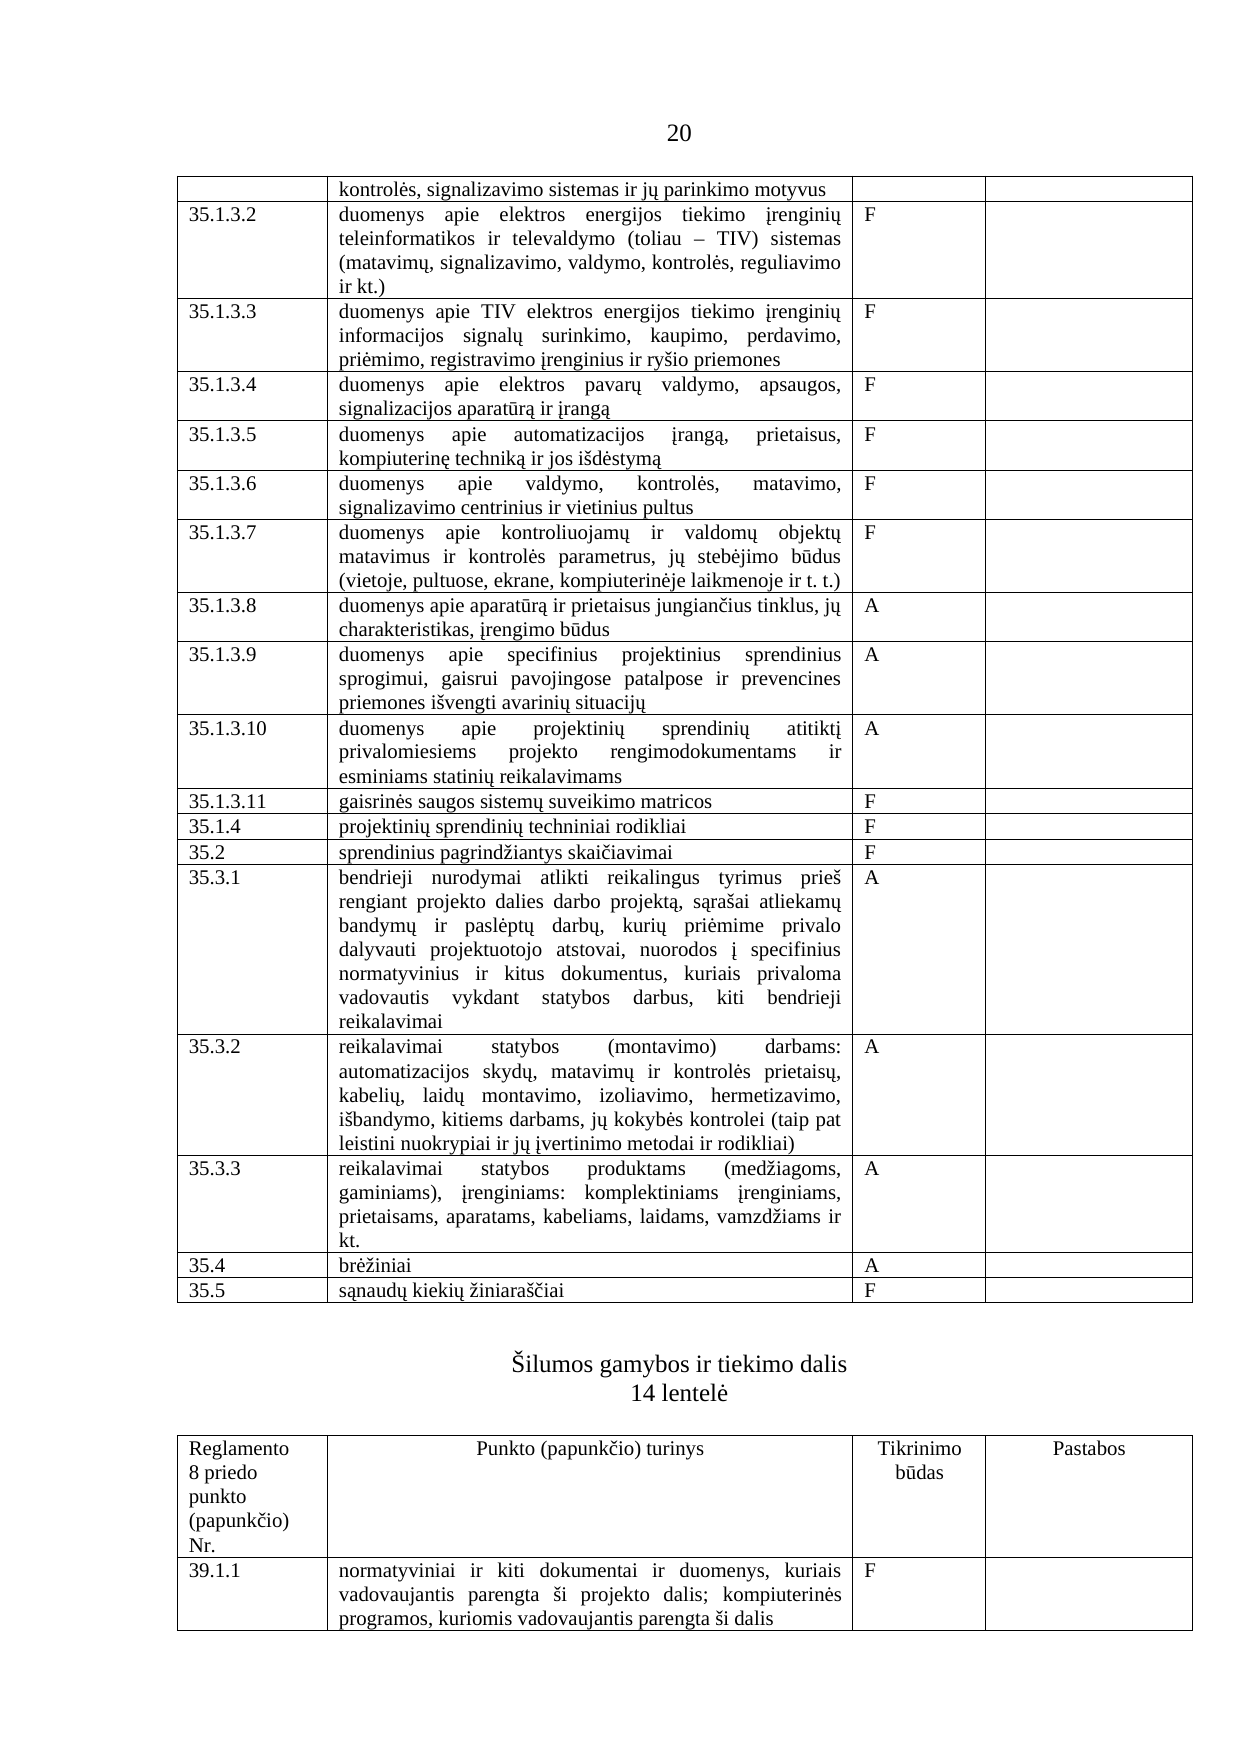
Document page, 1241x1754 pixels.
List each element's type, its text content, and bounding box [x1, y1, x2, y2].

table_header Pastabos [986, 1436, 1192, 1557]
table_cell F [853, 1558, 985, 1630]
table_cell 35.1.3.5 [178, 421, 327, 469]
table_cell [986, 520, 1192, 592]
table_cell 35.1.3.4 [178, 372, 327, 420]
table_cell duomenys apie elektros pavarų valdymo, apsaugos, signalizacijos aparatūrą ir įrangą [328, 372, 852, 420]
table_cell [986, 177, 1192, 201]
text 14 lentelė [177, 1378, 1181, 1406]
table_cell [986, 593, 1192, 641]
table_cell projektinių sprendinių techniniai rodikliai [328, 814, 852, 839]
table_cell [986, 372, 1192, 420]
table_cell reikalavimai statybos produktams (medžiagoms, gaminiams), įrenginiams: komplektiniams įrenginiams, prietaisams, aparatams, kabeliams, laidams, vamzdžiams ir kt. [328, 1156, 852, 1252]
table_cell [986, 840, 1192, 864]
table_cell duomenys apie elektros energijos tiekimo įrenginių teleinformatikos ir televaldymo (toliau – TIV) sistemas (matavimų, signalizavimo, valdymo, kontrolės, reguliavimo ir kt.) [328, 202, 852, 298]
table_cell [986, 814, 1192, 839]
table_cell gaisrinės saugos sistemų suveikimo matricos [328, 789, 852, 813]
table_cell 35.3.2 [178, 1035, 327, 1155]
table_cell [986, 865, 1192, 1033]
table_cell F [853, 372, 985, 420]
table_cell F [853, 299, 985, 371]
table_header Tikrinimo būdas [853, 1436, 985, 1557]
table_cell 35.5 [178, 1278, 327, 1302]
table_cell A [853, 1253, 985, 1277]
table_cell 35.1.3.7 [178, 520, 327, 592]
table_cell 35.1.3.6 [178, 471, 327, 519]
table_cell normatyviniai ir kiti dokumentai ir duomenys, kuriais vadovaujantis parengta ši projekto dalis; kompiuterinės programos, kuriomis vadovaujantis parengta ši dalis [328, 1558, 852, 1630]
table_cell [986, 471, 1192, 519]
table_cell kontrolės, signalizavimo sistemas ir jų parinkimo motyvus [328, 177, 852, 201]
table_cell bendrieji nurodymai atlikti reikalingus tyrimus prieš rengiant projekto dalies darbo projektą, sąrašai atliekamų bandymų ir paslėptų darbų, kurių priėmime privalo dalyvauti projektuotojo atstovai, nuorodos į specifinius normatyvinius ir kitus dokumentus, kuriais privaloma vadovautis vykdant statybos darbus, kiti bendrieji reikalavimai [328, 865, 852, 1033]
table_cell 35.2 [178, 840, 327, 864]
table_cell 35.4 [178, 1253, 327, 1277]
table_cell duomenys apie aparatūrą ir prietaisus jungiančius tinklus, jų charakteristikas, įrengimo būdus [328, 593, 852, 641]
table_cell [178, 177, 327, 201]
table_cell [986, 715, 1192, 788]
table_cell duomenys apie projektinių sprendinių atitiktį privalomiesiems projekto rengimodokumentams ir esminiams statinių reikalavimams [328, 715, 852, 788]
table_cell 35.1.4 [178, 814, 327, 839]
table_cell A [853, 715, 985, 788]
table_cell sprendinius pagrindžiantys skaičiavimai [328, 840, 852, 864]
table_cell [986, 789, 1192, 813]
table_cell brėžiniai [328, 1253, 852, 1277]
table_cell [986, 642, 1192, 714]
text Šilumos gamybos ir tiekimo dalis [177, 1349, 1181, 1378]
table_cell [986, 1156, 1192, 1252]
table_cell F [853, 814, 985, 839]
table_cell [986, 1278, 1192, 1302]
table_cell 39.1.1 [178, 1558, 327, 1630]
table_cell reikalavimai statybos (montavimo) darbams: automatizacijos skydų, matavimų ir kontrolės prietaisų, kabelių, laidų montavimo, izoliavimo, hermetizavimo, išbandymo, kitiems darbams, jų kokybės kontrolei (taip pat leistini nuokrypiai ir jų įvertinimo metodai ir rodikliai) [328, 1035, 852, 1155]
table_cell duomenys apie specifinius projektinius sprendinius sprogimui, gaisrui pavojingose patalpose ir prevencines priemones išvengti avarinių situacijų [328, 642, 852, 714]
table_cell F [853, 840, 985, 864]
table_cell [986, 421, 1192, 469]
table_cell F [853, 789, 985, 813]
table_cell [986, 202, 1192, 298]
table_cell 35.1.3.3 [178, 299, 327, 371]
table_cell 35.3.1 [178, 865, 327, 1033]
table_cell 35.3.3 [178, 1156, 327, 1252]
table_cell duomenys apie kontroliuojamų ir valdomų objektų matavimus ir kontrolės parametrus, jų stebėjimo būdus (vietoje, pultuose, ekrane, kompiuterinėje laikmenoje ir t. t.) [328, 520, 852, 592]
table_cell [986, 1035, 1192, 1155]
table_cell A [853, 593, 985, 641]
table_header Punkto (papunkčio) turinys [328, 1436, 852, 1557]
table_cell A [853, 642, 985, 714]
table_cell F [853, 1278, 985, 1302]
table_cell A [853, 1035, 985, 1155]
table_cell A [853, 865, 985, 1033]
table_cell duomenys apie valdymo, kontrolės, matavimo, signalizavimo centrinius ir vietinius pultus [328, 471, 852, 519]
table_cell F [853, 520, 985, 592]
table_cell 35.1.3.9 [178, 642, 327, 714]
table_cell [986, 1558, 1192, 1630]
table_cell duomenys apie automatizacijos įrangą, prietaisus, kompiuterinę techniką ir jos išdėstymą [328, 421, 852, 469]
table_cell [986, 1253, 1192, 1277]
table_cell F [853, 471, 985, 519]
table_cell F [853, 421, 985, 469]
table_cell [853, 177, 985, 201]
table_cell F [853, 202, 985, 298]
table_cell 35.1.3.11 [178, 789, 327, 813]
table_cell 35.1.3.2 [178, 202, 327, 298]
table_cell duomenys apie TIV elektros energijos tiekimo įrenginių informacijos signalų surinkimo, kaupimo, perdavimo, priėmimo, registravimo įrenginius ir ryšio priemones [328, 299, 852, 371]
table_header Reglamento 8 priedo punkto (papunkčio) Nr. [178, 1436, 327, 1557]
table_cell sąnaudų kiekių žiniaraščiai [328, 1278, 852, 1302]
table_cell A [853, 1156, 985, 1252]
table_cell 35.1.3.8 [178, 593, 327, 641]
table_cell 35.1.3.10 [178, 715, 327, 788]
table_cell [986, 299, 1192, 371]
